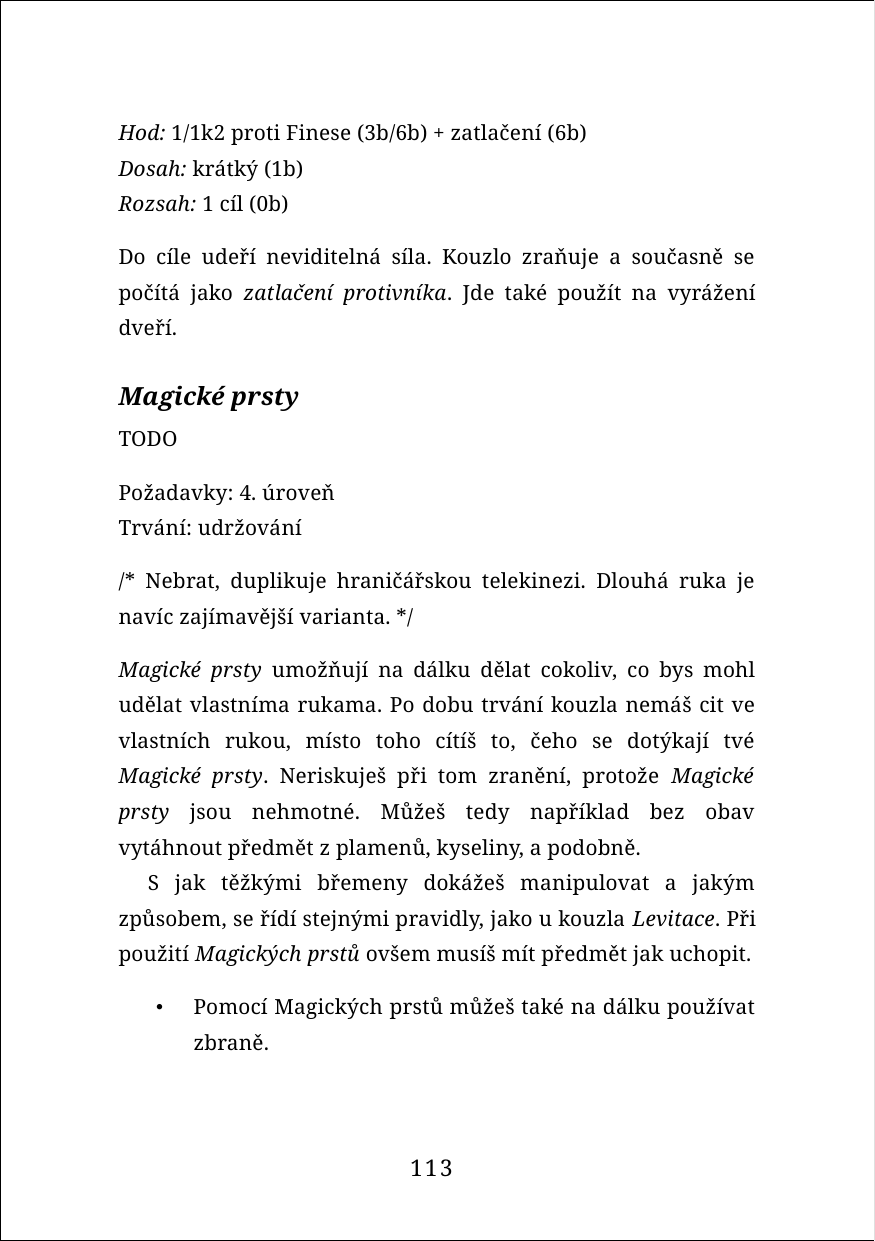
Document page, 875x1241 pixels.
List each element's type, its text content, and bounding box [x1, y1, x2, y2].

subtitle Magické prsty [118, 378, 756, 413]
text Hod: 1/1k2 proti Finese (3b/6b) + zatlačení (6b) Dosah: krátký (1b) Rozsah: 1 cíl (0b) [118, 118, 756, 218]
text Magické prsty umožňují na dálku dělat cokoliv, co bys mohl udělat vlastníma rukama. Po dobu trvání kouzla nemáš cit ve vlastních rukou, místo toho cítíš to, čeho se dotýkají tvé Magické prsty. Neriskuješ při tom zranění, protože Magické prsty jsou nehmotné. Můžeš tedy například bez obav vytáhnout předmět z plamenů, kyseliny, a podobně. S jak těžkými břemeny dokážeš manipulovat a jakým způsobem, se řídí stejnými pravidly, jako u kouzla Levitace. Při použití Magických prstů ovšem musíš mít předmět jak uchopit. [118, 655, 756, 968]
text /* Nebrat, duplikuje hraničářskou telekinezi. Dlouhá ruka je navíc zajímavější varianta. */ [118, 566, 756, 630]
text TODO [118, 424, 756, 453]
list Pomocí Magických prstů můžeš také na dálku používat zbraně. [156, 992, 756, 1056]
text Požadavky: 4. úroveň Trvání: udržování [118, 478, 756, 542]
text Do cíle udeří neviditelná síla. Kouzlo zraňuje a současně se počítá jako zatlačení protivníka. Jde také použít na vyrážení dveří. [118, 242, 756, 342]
